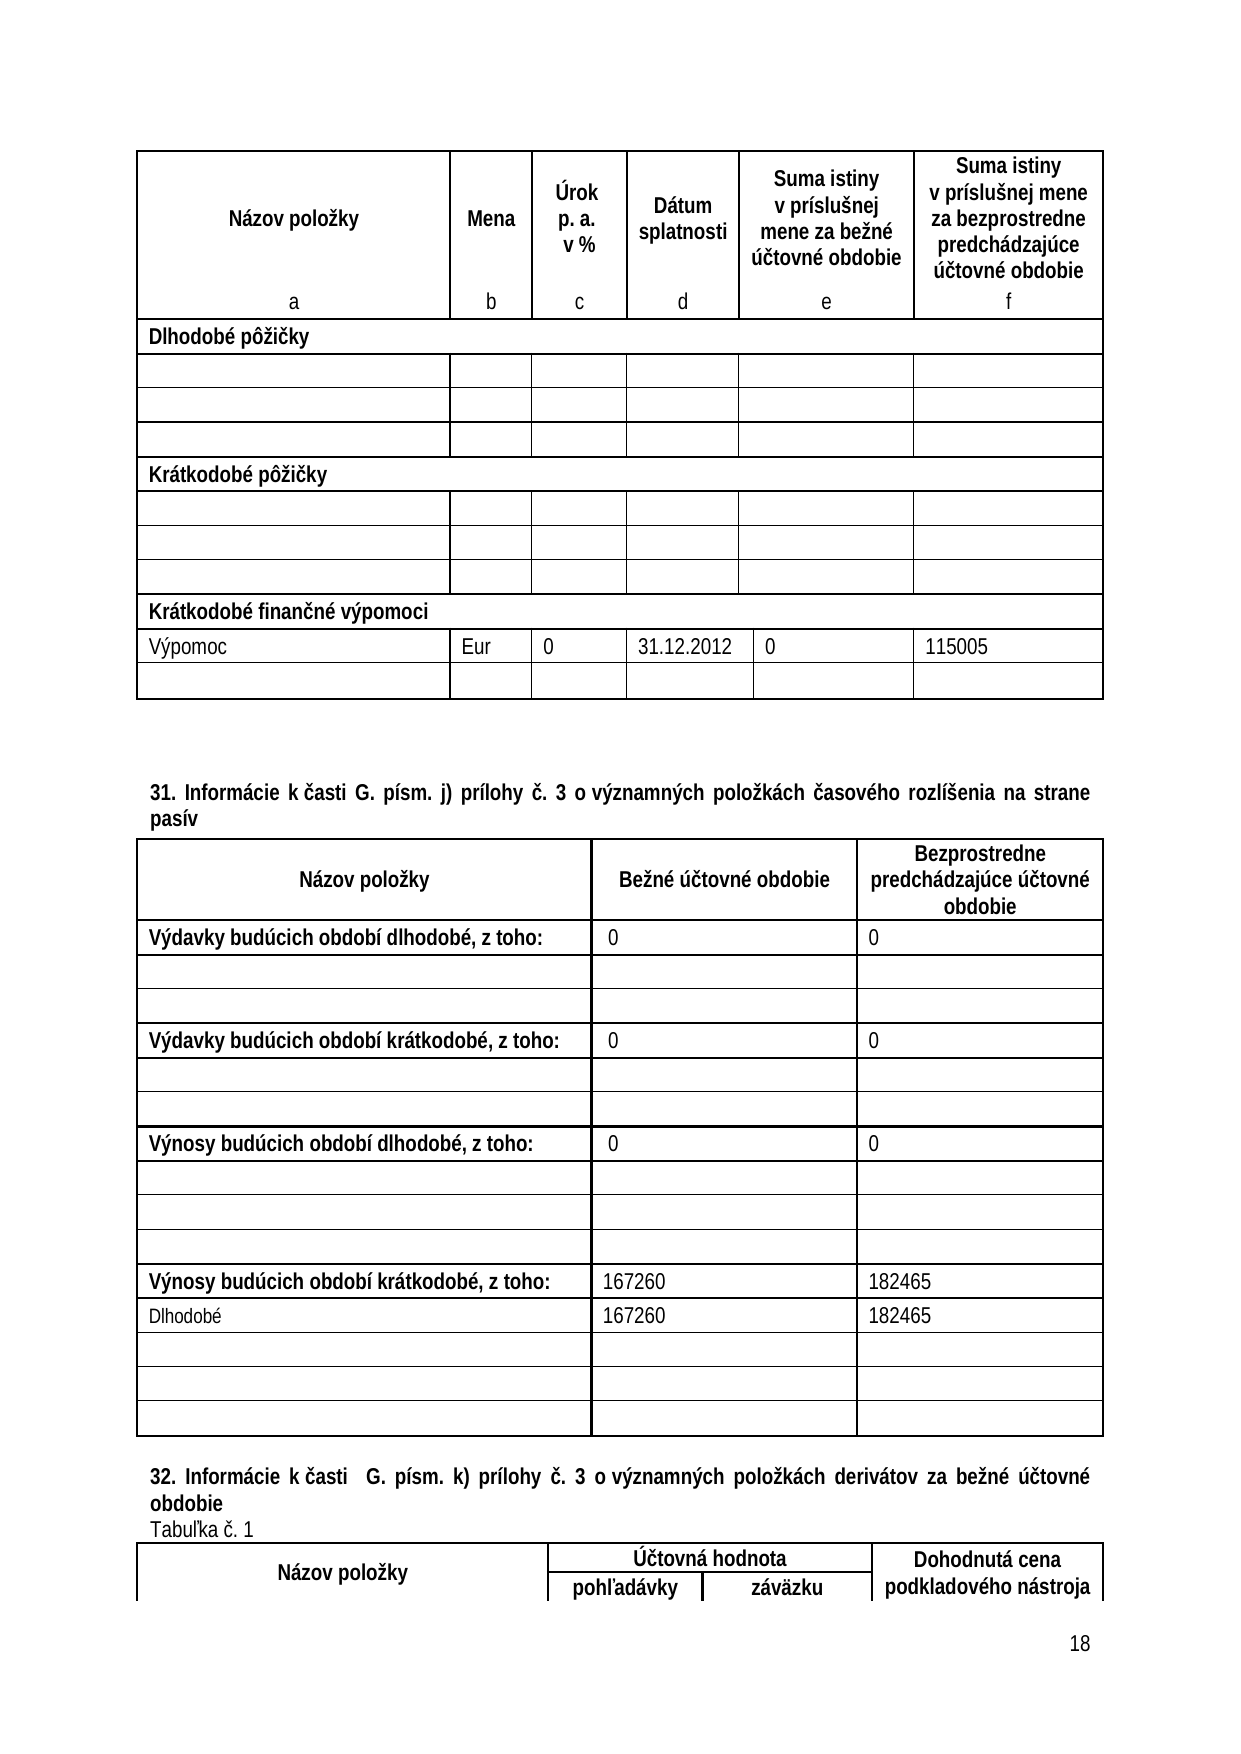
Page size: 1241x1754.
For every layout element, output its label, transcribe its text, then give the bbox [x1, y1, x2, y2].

table_cell b [451, 284, 531, 318]
table_cell [858, 1162, 1102, 1194]
table_cell 0 [532, 630, 626, 662]
table_cell [532, 560, 626, 593]
table_cell pohľadávky [549, 1573, 701, 1601]
table_cell [627, 663, 753, 698]
table_cell 182465 [858, 1265, 1102, 1297]
table_cell [858, 1230, 1102, 1263]
table_cell 0 [593, 921, 856, 953]
table_cell 0 [754, 630, 913, 662]
table_cell Výpomoc [138, 630, 449, 662]
table_cell 167260 [593, 1299, 856, 1332]
table_cell [138, 956, 590, 988]
table_cell [914, 355, 1102, 387]
table_cell Výnosy budúcich období dlhodobé, z toho: [138, 1128, 590, 1160]
table_cell [754, 663, 913, 698]
table_header Dátum splatnosti [628, 152, 738, 284]
table_cell [627, 388, 738, 421]
table_cell Výnosy budúcich období krátkodobé, z toho: [138, 1265, 590, 1297]
table_cell Eur [451, 630, 531, 662]
table_cell [138, 423, 449, 456]
table_cell [858, 1092, 1102, 1125]
table_cell [858, 1059, 1102, 1091]
table_cell [627, 423, 738, 456]
table_cell [138, 1367, 590, 1400]
table_cell [593, 1367, 856, 1400]
table_header Úrok p. a. v % [533, 152, 626, 284]
table_cell záväzku [704, 1573, 871, 1601]
table_cell [451, 663, 531, 698]
table_cell [858, 989, 1102, 1022]
table_cell 182465 [858, 1299, 1102, 1332]
table_cell [739, 560, 913, 593]
table_cell [739, 423, 913, 456]
table_cell Dlhodobé pôžičky [138, 320, 1102, 353]
table_header Názov položky [138, 840, 590, 919]
table_cell [451, 355, 531, 387]
table_cell [451, 423, 531, 456]
table_cell [138, 1401, 590, 1435]
table_cell c [533, 284, 626, 318]
table_cell 0 [858, 1128, 1102, 1160]
table_cell [858, 1367, 1102, 1400]
table_cell [451, 388, 531, 421]
table_cell 0 [858, 921, 1102, 953]
table_header Mena [451, 152, 531, 284]
table_header Účtovná hodnota [549, 1544, 871, 1571]
table_cell [914, 492, 1102, 524]
table_cell Krátkodobé pôžičky [138, 458, 1102, 490]
table_cell [593, 1195, 856, 1228]
table_cell [138, 1333, 590, 1366]
table_cell [593, 989, 856, 1022]
table_cell Výdavky budúcich období dlhodobé, z toho: [138, 921, 590, 953]
table_cell [914, 663, 1102, 698]
table_cell [627, 560, 738, 593]
table_cell [532, 663, 626, 698]
table_cell [138, 560, 449, 593]
table_cell d [628, 284, 738, 318]
table_header Bežné účtovné obdobie [593, 840, 856, 919]
table_cell [138, 663, 449, 698]
table_cell [138, 388, 449, 421]
table_cell f [915, 284, 1102, 318]
table_cell [627, 492, 738, 524]
table_cell [138, 1059, 590, 1091]
table_header Suma istiny v príslušnej mene za bežné účtovné obdobie [740, 152, 913, 284]
table_cell Dlhodobé [138, 1299, 590, 1332]
table_cell [858, 1333, 1102, 1366]
table_cell [451, 492, 531, 524]
table_cell [627, 355, 738, 387]
table_cell [138, 355, 449, 387]
table_cell [593, 1401, 856, 1435]
table_header Dohodnutá cena podkladového nástroja [873, 1544, 1102, 1601]
table_cell [914, 423, 1102, 456]
table_cell [593, 956, 856, 988]
table_cell Výdavky budúcich období krátkodobé, z toho: [138, 1024, 590, 1057]
table_header Bezprostredne predchádzajúce účtovné obdobie [858, 840, 1102, 919]
table_cell [627, 526, 738, 559]
table_cell 0 [593, 1128, 856, 1160]
table_header Názov položky [138, 152, 449, 284]
table_cell [858, 956, 1102, 988]
table_cell 115005 [914, 630, 1102, 662]
title 32. Informácie k časti G. písm. k) prílohy č. 3 o významných položkách derivátov za bežné účtovné obdobie [150, 1463, 1090, 1516]
table_cell [138, 989, 590, 1022]
table_cell [593, 1092, 856, 1125]
table_cell [532, 355, 626, 387]
table_cell 31.12.2012 [627, 630, 753, 662]
table_cell 167260 [593, 1265, 856, 1297]
table_header Názov položky [138, 1544, 547, 1601]
table_cell [138, 1092, 590, 1125]
table_cell [451, 560, 531, 593]
table_cell [593, 1162, 856, 1194]
table_cell [739, 492, 913, 524]
table_cell [739, 526, 913, 559]
table_cell [593, 1333, 856, 1366]
table_cell [593, 1059, 856, 1091]
table_cell [739, 388, 913, 421]
table_cell 0 [858, 1024, 1102, 1057]
table_header Suma istiny v príslušnej mene za bezprostredne predchádzajúce účtovné obdobie [915, 152, 1102, 284]
table_cell [858, 1195, 1102, 1228]
table_cell e [740, 284, 913, 318]
table_cell [858, 1401, 1102, 1435]
table_cell 0 [593, 1024, 856, 1057]
table_cell [914, 526, 1102, 559]
table_cell [138, 1195, 590, 1228]
table_cell [138, 492, 449, 524]
table_cell Krátkodobé finančné výpomoci [138, 595, 1102, 628]
table_cell [138, 1230, 590, 1263]
table_cell [914, 388, 1102, 421]
table_cell a [138, 284, 449, 318]
table_cell [138, 1162, 590, 1194]
table_cell [138, 526, 449, 559]
table_cell [532, 526, 626, 559]
table_cell [593, 1230, 856, 1263]
table_cell [532, 423, 626, 456]
table_cell [451, 526, 531, 559]
text Tabuľka č. 1 [150, 1516, 1090, 1542]
title 31. Informácie k časti G. písm. j) prílohy č. 3 o významných položkách časového rozlíšenia na strane pasív [150, 779, 1090, 832]
table_cell [914, 560, 1102, 593]
table_cell [532, 388, 626, 421]
table_cell [532, 492, 626, 524]
table_cell [739, 355, 913, 387]
